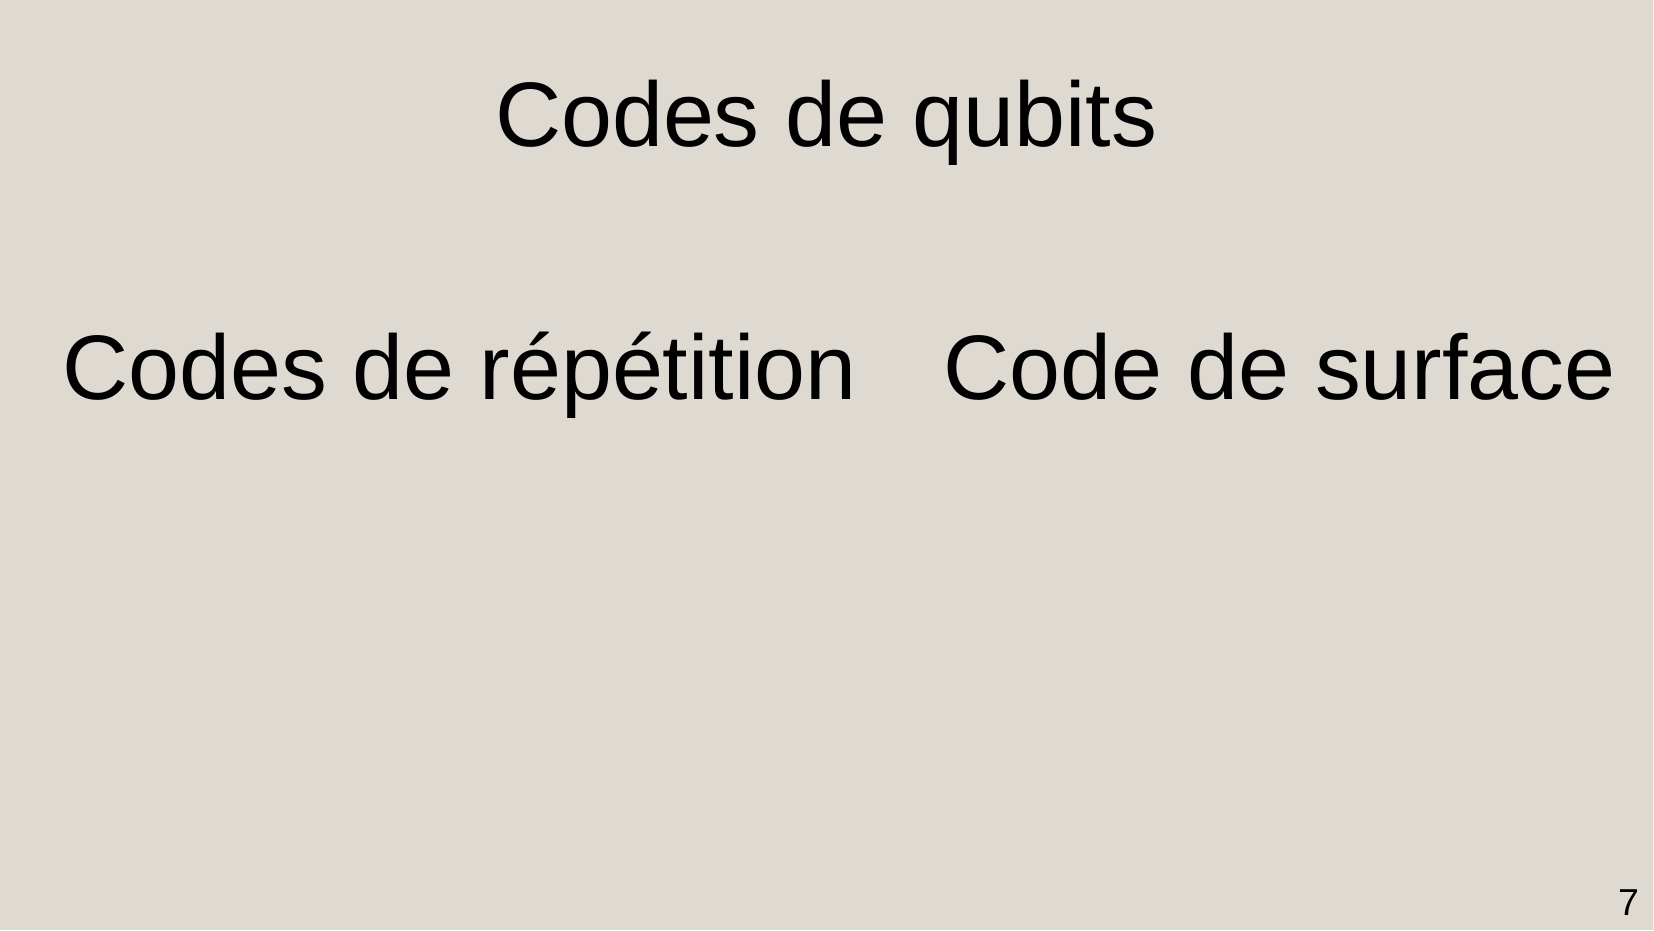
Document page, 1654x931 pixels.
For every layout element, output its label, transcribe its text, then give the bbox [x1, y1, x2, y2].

title Codes de qubits [82, 1, 1571, 228]
title Codes de répétition [0, 254, 535, 481]
text_box [1509, 873, 1654, 931]
title Code de surface [535, 254, 1654, 481]
